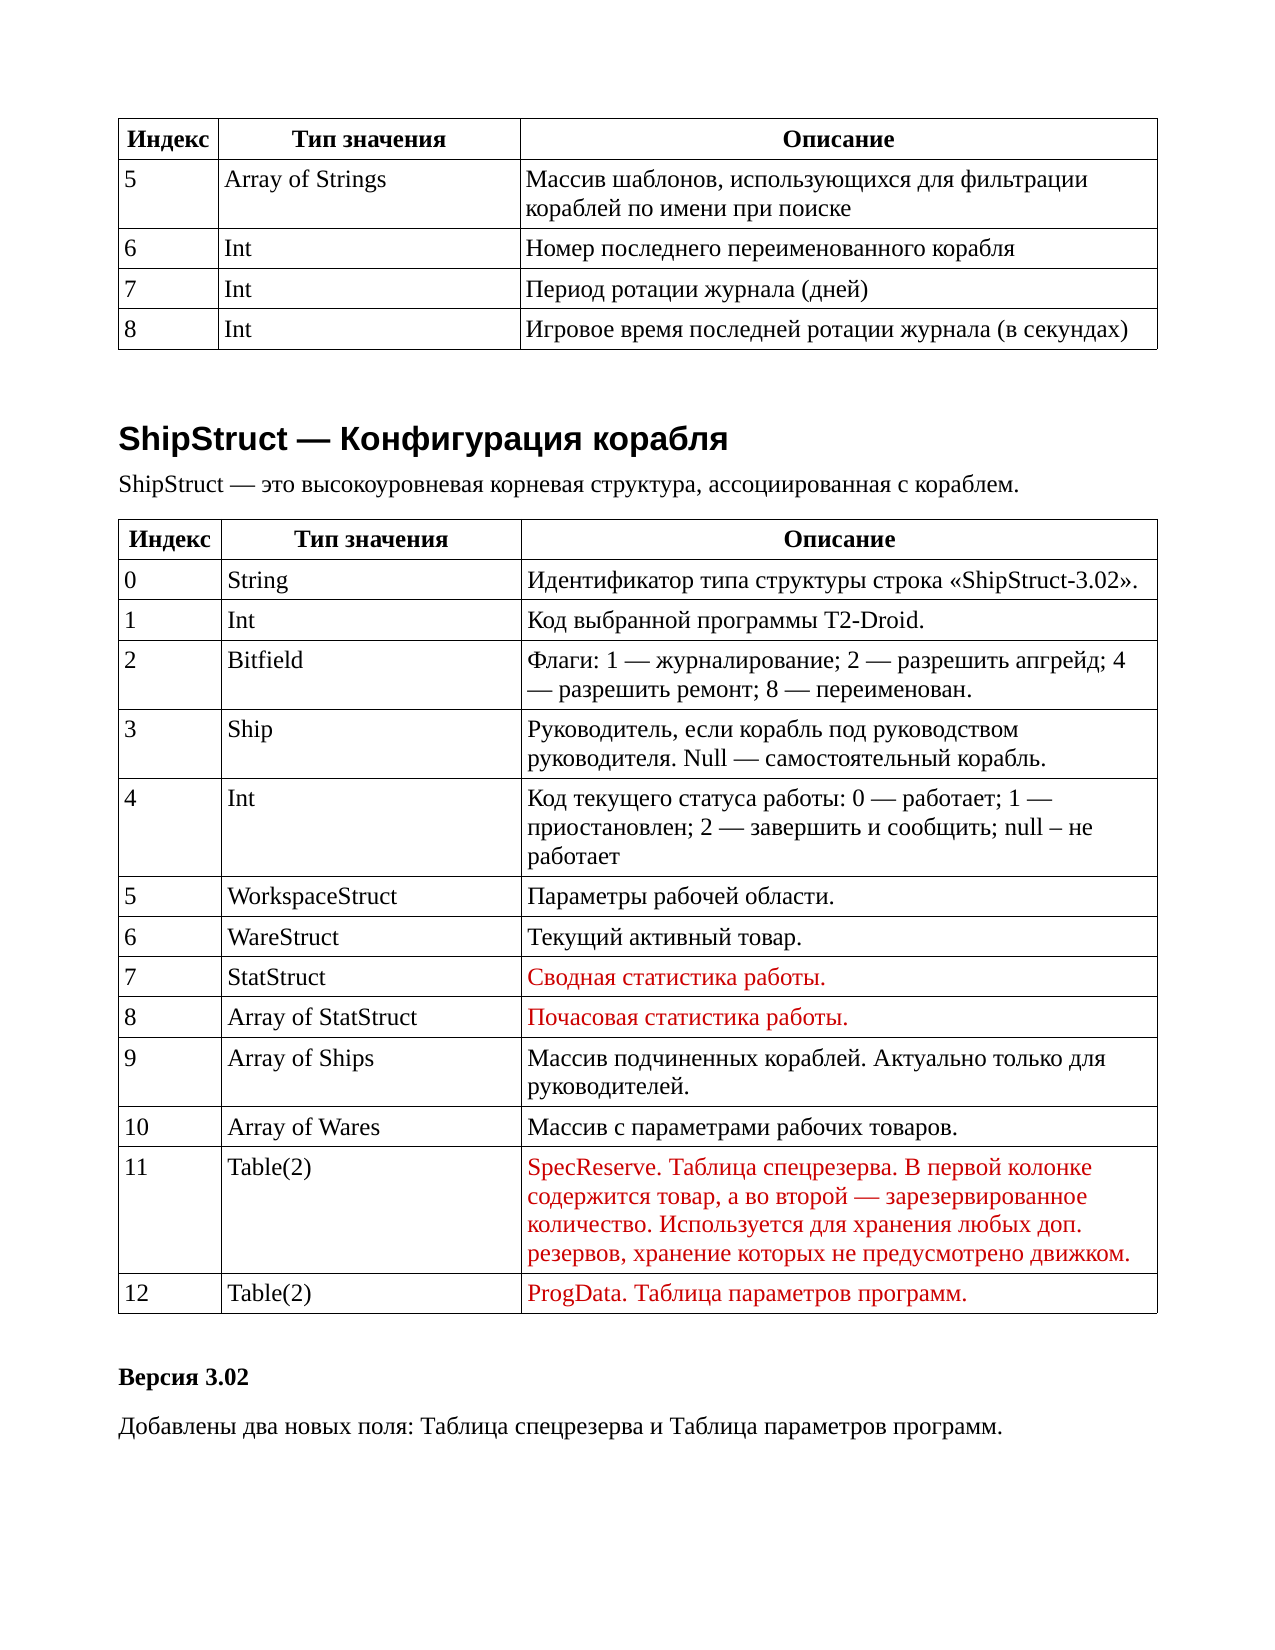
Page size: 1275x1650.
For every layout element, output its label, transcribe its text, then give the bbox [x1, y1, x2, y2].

table_cell Код выбранной программы T2-Droid. [522, 600, 1157, 639]
table_cell Параметры рабочей области. [522, 877, 1157, 916]
table_header Индекс [119, 520, 221, 559]
table_cell Ship [222, 710, 521, 778]
table_cell 5 [119, 877, 221, 916]
text Версия 3.02 [118, 1362, 1157, 1391]
table_cell 2 [119, 641, 221, 709]
table_cell 1 [119, 600, 221, 639]
table_header Тип значения [222, 520, 521, 559]
table_cell 11 [119, 1147, 221, 1273]
table_cell Array of Strings [219, 160, 520, 227]
table_cell Текущий активный товар. [522, 917, 1157, 956]
table_cell String [222, 560, 521, 599]
text Добавлены два новых поля: Таблица спецрезерва и Таблица параметров программ. [118, 1411, 1157, 1440]
table_cell Array of StatStruct [222, 997, 521, 1037]
table_cell 0 [119, 560, 221, 599]
table_cell 8 [119, 309, 218, 348]
table_cell 7 [119, 957, 221, 996]
table_cell WareStruct [222, 917, 521, 956]
table_cell ProgData. Таблица параметров программ. [522, 1274, 1157, 1313]
table_cell Table(2) [222, 1274, 521, 1313]
table_header Описание [521, 119, 1157, 158]
table_cell Код текущего статуса работы: 0 — работает; 1 — приостановлен; 2 — завершить и сообщить; null – не работает [522, 779, 1157, 876]
table_cell Int [222, 600, 521, 639]
table_cell Массив шаблонов, использующихся для фильтрации кораблей по имени при поиске [521, 160, 1157, 227]
table_cell Почасовая статистика работы. [522, 997, 1157, 1037]
table_header Тип значения [219, 119, 520, 158]
table_cell 8 [119, 997, 221, 1037]
table_cell Array of Ships [222, 1038, 521, 1106]
subtitle ShipStruct — Конфигурация корабля [118, 418, 1157, 457]
table_cell WorkspaceStruct [222, 877, 521, 916]
table_cell Флаги: 1 — журналирование; 2 — разрешить апгрейд; 4 — разрешить ремонт; 8 — переименован. [522, 641, 1157, 709]
table_cell Int [219, 309, 520, 348]
table_cell 12 [119, 1274, 221, 1313]
table_header Описание [522, 520, 1157, 559]
table_cell Int [219, 269, 520, 308]
table_cell Сводная статистика работы. [522, 957, 1157, 996]
table_cell 9 [119, 1038, 221, 1106]
table_cell Table(2) [222, 1147, 521, 1273]
table_cell Номер последнего переименованного корабля [521, 229, 1157, 268]
table_cell Array of Wares [222, 1107, 521, 1146]
table_cell Массив с параметрами рабочих товаров. [522, 1107, 1157, 1146]
table_cell Массив подчиненных кораблей. Актуально только для руководителей. [522, 1038, 1157, 1106]
table_cell 7 [119, 269, 218, 308]
table_cell 6 [119, 229, 218, 268]
text ShipStruct — это высокоуровневая корневая структура, ассоциированная с кораблем. [118, 469, 1157, 498]
table_cell Период ротации журнала (дней) [521, 269, 1157, 308]
table_cell Руководитель, если корабль под руководством руководителя. Null — самостоятельный корабль. [522, 710, 1157, 778]
table_cell 10 [119, 1107, 221, 1146]
table_cell SpecReserve. Таблица спецрезерва. В первой колонке содержится товар, а во второй — зарезервированное количество. Используется для хранения любых доп. резервов, хранение которых не предусмотрено движком. [522, 1147, 1157, 1273]
table_cell Игровое время последней ротации журнала (в секундах) [521, 309, 1157, 348]
table_cell Int [222, 779, 521, 876]
table_cell Идентификатор типа структуры строка «ShipStruct-3.02». [522, 560, 1157, 599]
table_cell Bitfield [222, 641, 521, 709]
table_cell 3 [119, 710, 221, 778]
table_header Индекс [119, 119, 218, 158]
table_cell 5 [119, 160, 218, 227]
table_cell StatStruct [222, 957, 521, 996]
table_cell 4 [119, 779, 221, 876]
table_cell Int [219, 229, 520, 268]
table_cell 6 [119, 917, 221, 956]
